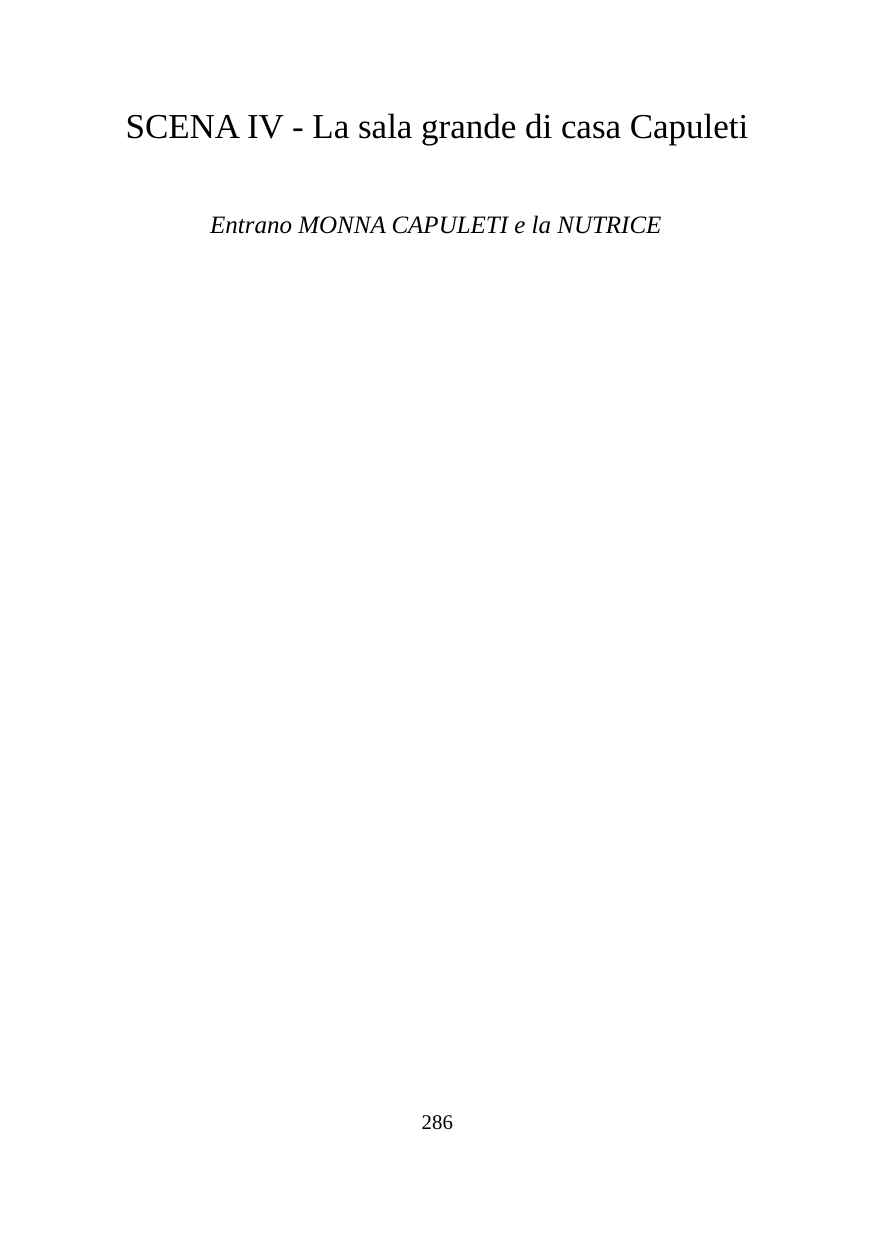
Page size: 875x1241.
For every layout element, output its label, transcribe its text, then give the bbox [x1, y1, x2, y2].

table_cell SCENA IV - La sala grande di casa Capuleti [106, 106, 768, 211]
table_cell Entrano MONNA CAPULETI e la NUTRICE [106, 211, 768, 268]
